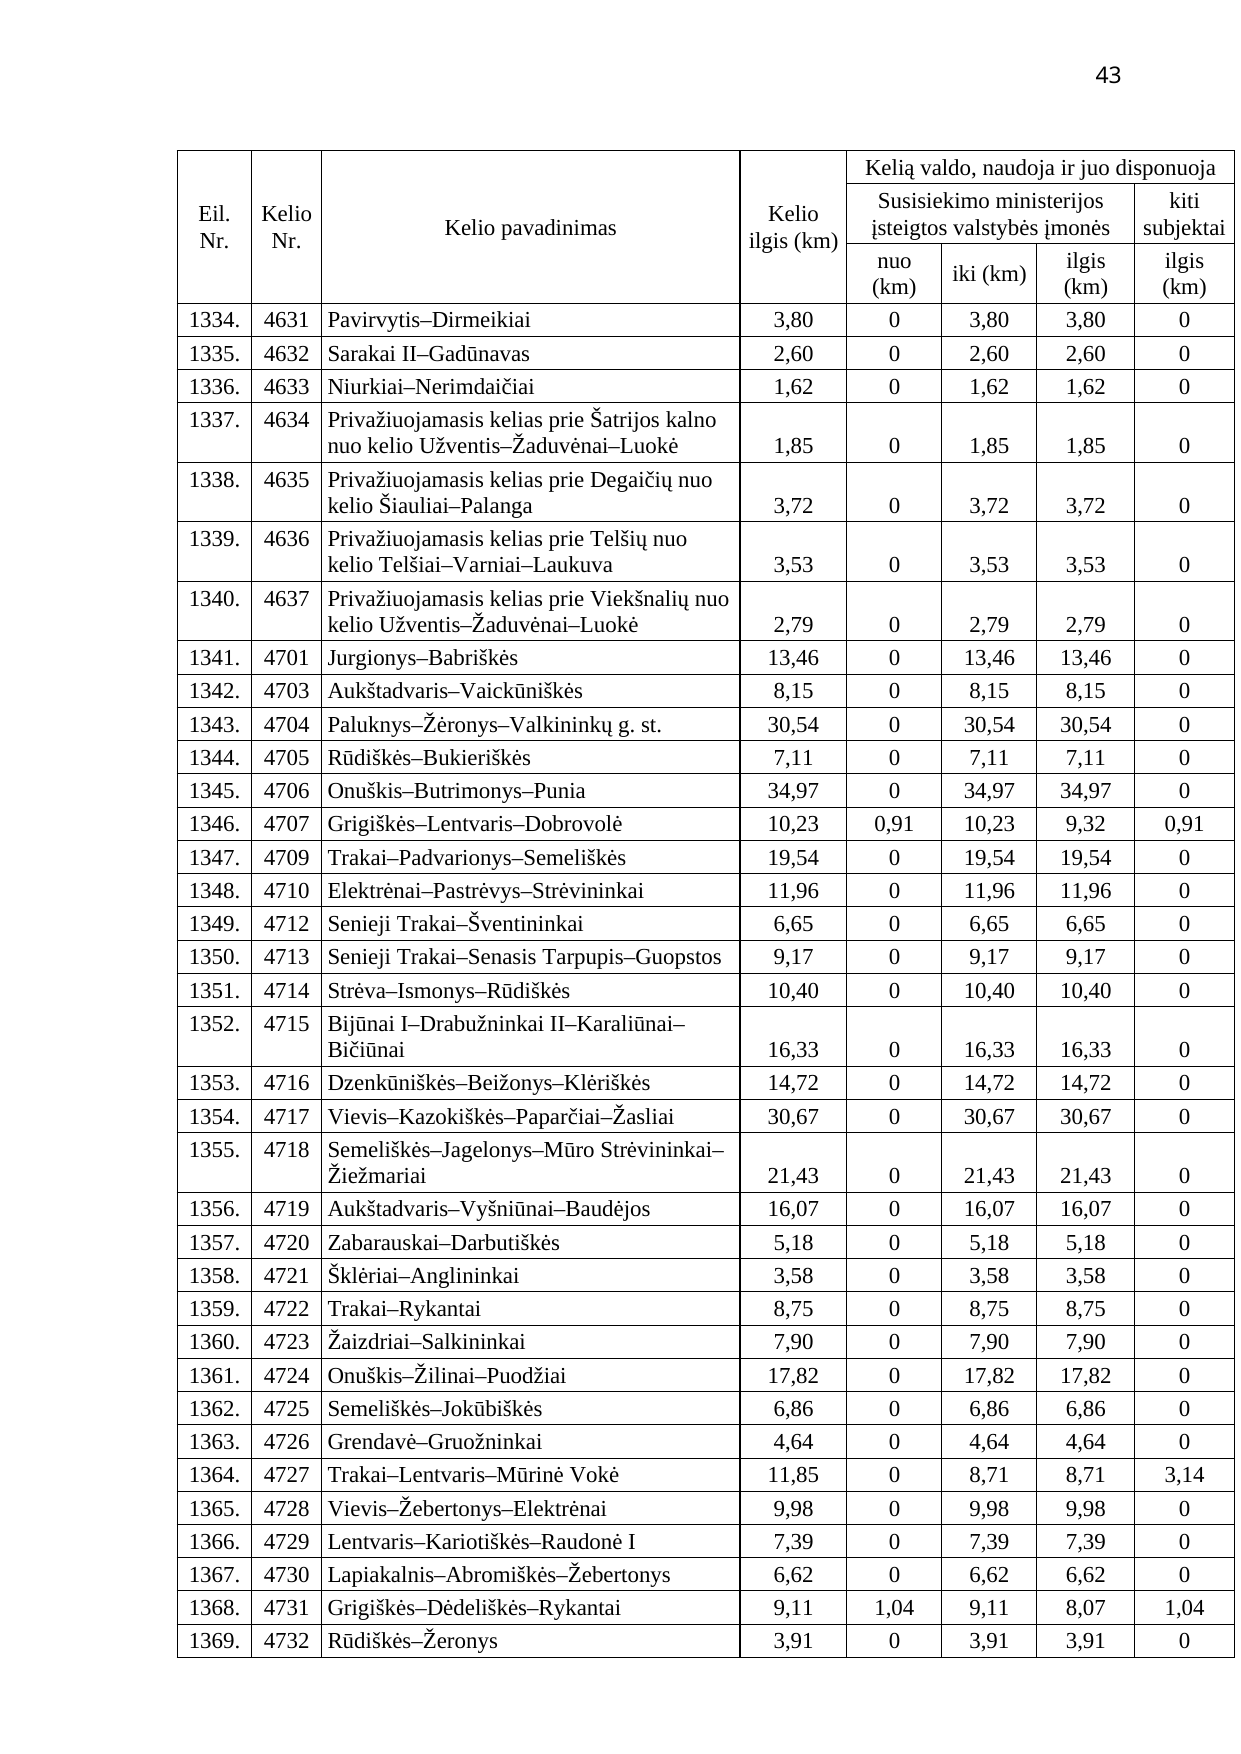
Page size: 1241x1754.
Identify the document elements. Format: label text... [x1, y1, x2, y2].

table_cell Privažiuojamasis kelias prie Telšių nuo kelio Telšiai–Varniai–Laukuva [322, 522, 739, 581]
table_cell 4704 [252, 708, 321, 740]
table_cell Strėva–Ismonys–Rūdiškės [322, 974, 739, 1006]
table_cell 10,40 [741, 974, 846, 1006]
table_cell 0,91 [847, 808, 941, 840]
table_cell 0 [1135, 304, 1234, 336]
table_cell 8,15 [1037, 675, 1134, 707]
table_cell 4705 [252, 741, 321, 773]
table_cell 0 [847, 1425, 941, 1457]
table_cell Senieji Trakai–Senasis Tarpupis–Guopstos [322, 941, 739, 973]
table_cell ilgis (km) [1037, 244, 1134, 302]
table_cell 4714 [252, 974, 321, 1006]
table_cell 1363. [178, 1425, 251, 1457]
table_cell 0 [847, 582, 941, 640]
table_cell Onuškis–Butrimonys–Punia [322, 774, 739, 807]
table_cell 1364. [178, 1459, 251, 1491]
table_cell 0 [1135, 774, 1234, 807]
table_cell 0 [1135, 1359, 1234, 1391]
table_header Kelio ilgis (km) [741, 151, 846, 302]
table_cell 4712 [252, 907, 321, 939]
table_cell 1345. [178, 774, 251, 807]
table_cell 4637 [252, 582, 321, 640]
table_cell 4634 [252, 403, 321, 462]
table_cell 19,54 [942, 841, 1036, 873]
table_cell 30,67 [741, 1100, 846, 1132]
table_cell 16,07 [741, 1193, 846, 1225]
table_cell 6,62 [741, 1558, 846, 1590]
table_cell 21,43 [942, 1133, 1036, 1192]
table_cell 3,53 [741, 522, 846, 581]
table_cell 0 [847, 941, 941, 973]
table_header Kelio Nr. [252, 151, 321, 302]
table_cell 3,80 [741, 304, 846, 336]
table_cell 34,97 [1037, 774, 1134, 807]
table_cell 4720 [252, 1226, 321, 1258]
table_cell 9,17 [942, 941, 1036, 973]
table_cell 1,85 [942, 403, 1036, 462]
table_cell 5,18 [942, 1226, 1036, 1258]
table_cell 3,72 [741, 463, 846, 521]
table_cell 4725 [252, 1392, 321, 1424]
table_cell 0 [847, 1392, 941, 1424]
table_cell 3,53 [1037, 522, 1134, 581]
table_cell 6,65 [942, 907, 1036, 939]
table_cell 4707 [252, 808, 321, 840]
table_cell 3,91 [942, 1625, 1036, 1657]
table_cell 1343. [178, 708, 251, 740]
table_cell 8,15 [741, 675, 846, 707]
table_cell 1,85 [1037, 403, 1134, 462]
table_cell 4724 [252, 1359, 321, 1391]
table_cell 1337. [178, 403, 251, 462]
table_cell 0 [847, 1133, 941, 1192]
table_cell 3,72 [1037, 463, 1134, 521]
table_cell 0 [1135, 1259, 1234, 1291]
table_cell 5,18 [741, 1226, 846, 1258]
table_cell 0 [1135, 1558, 1234, 1590]
table_cell 1356. [178, 1193, 251, 1225]
table_cell 2,60 [741, 337, 846, 369]
table_cell 10,23 [942, 808, 1036, 840]
table_cell 7,90 [741, 1326, 846, 1358]
table_cell 0 [1135, 582, 1234, 640]
table_cell 1360. [178, 1326, 251, 1358]
table_cell 8,75 [942, 1292, 1036, 1324]
table_cell 4703 [252, 675, 321, 707]
table_cell 14,72 [942, 1067, 1036, 1099]
table_cell 7,39 [741, 1525, 846, 1557]
table_cell 4728 [252, 1492, 321, 1524]
table_cell 4729 [252, 1525, 321, 1557]
table_cell 5,18 [1037, 1226, 1134, 1258]
table_cell 0 [847, 675, 941, 707]
table_cell 0 [1135, 1292, 1234, 1324]
table_cell 30,54 [942, 708, 1036, 740]
table_cell 34,97 [942, 774, 1036, 807]
table_cell 1352. [178, 1007, 251, 1066]
table_cell 0 [847, 1525, 941, 1557]
table_cell 1,04 [1135, 1591, 1234, 1623]
table_cell 0 [847, 463, 941, 521]
table_cell 0 [1135, 1100, 1234, 1132]
table_cell 2,79 [741, 582, 846, 640]
table_cell 0 [847, 1007, 941, 1066]
table_cell 0 [1135, 463, 1234, 521]
table_cell 3,80 [942, 304, 1036, 336]
table_cell 4713 [252, 941, 321, 973]
table_cell 1346. [178, 808, 251, 840]
table_cell 0 [1135, 708, 1234, 740]
table_cell 0 [1135, 907, 1234, 939]
table_cell 0 [847, 1359, 941, 1391]
table_cell 9,11 [741, 1591, 846, 1623]
table_cell 0 [1135, 1226, 1234, 1258]
table_cell 1340. [178, 582, 251, 640]
table_cell 21,43 [741, 1133, 846, 1192]
table_cell 0 [847, 1326, 941, 1358]
table_cell 0 [1135, 841, 1234, 873]
table_cell 16,33 [1037, 1007, 1134, 1066]
table_cell 13,46 [1037, 641, 1134, 674]
table_cell kiti subjektai [1135, 184, 1234, 243]
table_cell Lapiakalnis–Abromiškės–Žebertonys [322, 1558, 739, 1590]
table_cell 4721 [252, 1259, 321, 1291]
table_cell 0 [1135, 874, 1234, 906]
table_cell 0 [847, 641, 941, 674]
table_cell 1,85 [741, 403, 846, 462]
table_cell 7,90 [942, 1326, 1036, 1358]
table_cell Grendavė–Gruožninkai [322, 1425, 739, 1457]
table_cell 7,90 [1037, 1326, 1134, 1358]
table_cell 4715 [252, 1007, 321, 1066]
table_cell 16,33 [942, 1007, 1036, 1066]
table_cell Aukštadvaris–Vaickūniškės [322, 675, 739, 707]
table_cell 4701 [252, 641, 321, 674]
table_cell 6,65 [741, 907, 846, 939]
table_cell 3,14 [1135, 1459, 1234, 1491]
table_cell 11,85 [741, 1459, 846, 1491]
table_cell 0 [847, 874, 941, 906]
table_cell Paluknys–Žėronys–Valkininkų g. st. [322, 708, 739, 740]
table_cell 4719 [252, 1193, 321, 1225]
table_cell 1354. [178, 1100, 251, 1132]
table_cell 1365. [178, 1492, 251, 1524]
table_cell 1351. [178, 974, 251, 1006]
table_cell 3,58 [942, 1259, 1036, 1291]
table_cell 1344. [178, 741, 251, 773]
table_cell iki (km) [942, 244, 1036, 302]
table_cell 0 [1135, 1133, 1234, 1192]
table_cell 34,97 [741, 774, 846, 807]
table_cell Rūdiškės–Bukieriškės [322, 741, 739, 773]
table_cell 4716 [252, 1067, 321, 1099]
table_cell Grigiškės–Lentvaris–Dobrovolė [322, 808, 739, 840]
table_cell 4726 [252, 1425, 321, 1457]
table_cell Bijūnai I–Drabužninkai II–Karaliūnai–Bičiūnai [322, 1007, 739, 1066]
table_cell Vievis–Žebertonys–Elektrėnai [322, 1492, 739, 1524]
table_cell 4717 [252, 1100, 321, 1132]
table_cell 4718 [252, 1133, 321, 1192]
table_cell 9,17 [1037, 941, 1134, 973]
table_cell 9,32 [1037, 808, 1134, 840]
table_cell 11,96 [741, 874, 846, 906]
table_cell 1,62 [741, 370, 846, 402]
table_cell 7,11 [942, 741, 1036, 773]
table_cell 0 [847, 1067, 941, 1099]
table_cell 1369. [178, 1625, 251, 1657]
table_cell 0 [1135, 1625, 1234, 1657]
table_cell Trakai–Padvarionys–Semeliškės [322, 841, 739, 873]
table_cell 0 [847, 522, 941, 581]
table_cell 4722 [252, 1292, 321, 1324]
table_cell 2,79 [942, 582, 1036, 640]
table_cell 8,71 [1037, 1459, 1134, 1491]
table_cell 1342. [178, 675, 251, 707]
table_header Kelio pavadinimas [322, 151, 739, 302]
table_cell 0 [847, 1193, 941, 1225]
table_cell 1347. [178, 841, 251, 873]
table_cell 21,43 [1037, 1133, 1134, 1192]
table_cell 4710 [252, 874, 321, 906]
table_cell ilgis (km) [1135, 244, 1234, 302]
table_cell 30,54 [1037, 708, 1134, 740]
table_header Kelią valdo, naudoja ir juo disponuoja [847, 151, 1234, 183]
table_cell 30,67 [942, 1100, 1036, 1132]
table_cell 1,62 [1037, 370, 1134, 402]
table_cell Privažiuojamasis kelias prie Degaičių nuo kelio Šiauliai–Palanga [322, 463, 739, 521]
table_cell Šklėriai–Anglininkai [322, 1259, 739, 1291]
table_cell 1367. [178, 1558, 251, 1590]
table_cell 0 [1135, 1007, 1234, 1066]
table_cell Pavirvytis–Dirmeikiai [322, 304, 739, 336]
table_cell 1338. [178, 463, 251, 521]
table_cell 13,46 [741, 641, 846, 674]
table_cell 4632 [252, 337, 321, 369]
table_cell 1,62 [942, 370, 1036, 402]
table_cell 4709 [252, 841, 321, 873]
table_cell Žaizdriai–Salkininkai [322, 1326, 739, 1358]
table_cell 11,96 [942, 874, 1036, 906]
table_cell 0 [1135, 741, 1234, 773]
table_cell 4631 [252, 304, 321, 336]
table_cell 0 [1135, 974, 1234, 1006]
table_cell 19,54 [741, 841, 846, 873]
table_cell 11,96 [1037, 874, 1134, 906]
table_cell 13,46 [942, 641, 1036, 674]
table_cell 4730 [252, 1558, 321, 1590]
table_cell 9,98 [1037, 1492, 1134, 1524]
table_cell 3,91 [741, 1625, 846, 1657]
table_cell 30,54 [741, 708, 846, 740]
table_cell 14,72 [741, 1067, 846, 1099]
table_cell 0 [847, 1459, 941, 1491]
table_cell 3,91 [1037, 1625, 1134, 1657]
table_cell 0 [1135, 1193, 1234, 1225]
table_cell 9,98 [942, 1492, 1036, 1524]
table_cell 4706 [252, 774, 321, 807]
table_cell 0 [847, 403, 941, 462]
table_cell 1334. [178, 304, 251, 336]
table_cell Sarakai II–Gadūnavas [322, 337, 739, 369]
table_cell 0 [847, 370, 941, 402]
table_cell 16,07 [942, 1193, 1036, 1225]
table_cell 4636 [252, 522, 321, 581]
table_cell 7,11 [1037, 741, 1134, 773]
table_header Eil. Nr. [178, 151, 251, 302]
table_cell 16,07 [1037, 1193, 1134, 1225]
table_cell 0 [1135, 1326, 1234, 1358]
table_cell 6,86 [741, 1392, 846, 1424]
table_cell 1,04 [847, 1591, 941, 1623]
table_cell 3,72 [942, 463, 1036, 521]
table_cell 9,17 [741, 941, 846, 973]
table_cell Privažiuojamasis kelias prie Šatrijos kalno nuo kelio Užventis–Žaduvėnai–Luokė [322, 403, 739, 462]
table_cell 10,40 [1037, 974, 1134, 1006]
table_cell 1355. [178, 1133, 251, 1192]
table_cell 0 [847, 1292, 941, 1324]
table_cell 0 [1135, 370, 1234, 402]
table_cell 0 [847, 774, 941, 807]
table_cell 0 [1135, 941, 1234, 973]
table_cell 3,53 [942, 522, 1036, 581]
table_cell 6,86 [1037, 1392, 1134, 1424]
table_cell 1350. [178, 941, 251, 973]
table_cell 4723 [252, 1326, 321, 1358]
table_cell 8,75 [741, 1292, 846, 1324]
table_cell Aukštadvaris–Vyšniūnai–Baudėjos [322, 1193, 739, 1225]
table_cell 1341. [178, 641, 251, 674]
table_cell 17,82 [942, 1359, 1036, 1391]
table_cell Privažiuojamasis kelias prie Viekšnalių nuo kelio Užventis–Žaduvėnai–Luokė [322, 582, 739, 640]
table_cell 30,67 [1037, 1100, 1134, 1132]
table_cell 4,64 [741, 1425, 846, 1457]
table_cell 0 [1135, 675, 1234, 707]
table_cell 0 [847, 841, 941, 873]
table_cell 8,71 [942, 1459, 1036, 1491]
table_cell 3,58 [1037, 1259, 1134, 1291]
table_cell 4727 [252, 1459, 321, 1491]
table_cell Jurgionys–Babriškės [322, 641, 739, 674]
table_cell 7,39 [942, 1525, 1036, 1557]
table_cell 1359. [178, 1292, 251, 1324]
table_cell 0 [847, 741, 941, 773]
table_cell Susisiekimo ministerijos įsteigtos valstybės įmonės [847, 184, 1134, 243]
table_cell 1349. [178, 907, 251, 939]
table_cell 7,11 [741, 741, 846, 773]
table_cell 1339. [178, 522, 251, 581]
table_cell 4732 [252, 1625, 321, 1657]
table_cell 0 [1135, 1067, 1234, 1099]
table_cell 1358. [178, 1259, 251, 1291]
table_cell 17,82 [741, 1359, 846, 1391]
table_cell Grigiškės–Dėdeliškės–Rykantai [322, 1591, 739, 1623]
table_cell Semeliškės–Jagelonys–Mūro Strėvininkai–Žiežmariai [322, 1133, 739, 1192]
table_cell 0 [1135, 1425, 1234, 1457]
table_cell 8,15 [942, 675, 1036, 707]
table_cell 2,60 [942, 337, 1036, 369]
table_cell 9,11 [942, 1591, 1036, 1623]
table_cell 0 [847, 1100, 941, 1132]
table_cell 0 [847, 337, 941, 369]
table_cell Lentvaris–Kariotiškės–Raudonė I [322, 1525, 739, 1557]
table_cell 10,40 [942, 974, 1036, 1006]
table_cell 14,72 [1037, 1067, 1134, 1099]
table_cell 0 [1135, 403, 1234, 462]
table_cell Vievis–Kazokiškės–Paparčiai–Žasliai [322, 1100, 739, 1132]
table_cell 1353. [178, 1067, 251, 1099]
table_cell 0 [1135, 1492, 1234, 1524]
table_cell 19,54 [1037, 841, 1134, 873]
table_cell 0 [1135, 522, 1234, 581]
table_cell 8,07 [1037, 1591, 1134, 1623]
table_cell 0 [847, 304, 941, 336]
table_cell 0 [847, 1625, 941, 1657]
table_cell 0 [847, 1492, 941, 1524]
table_cell 1362. [178, 1392, 251, 1424]
table_cell 6,62 [1037, 1558, 1134, 1590]
table_cell Trakai–Rykantai [322, 1292, 739, 1324]
table_cell 8,75 [1037, 1292, 1134, 1324]
table_cell Dzenkūniškės–Beižonys–Klėriškės [322, 1067, 739, 1099]
table_cell 2,79 [1037, 582, 1134, 640]
table_cell 0 [847, 1259, 941, 1291]
table_cell 4633 [252, 370, 321, 402]
table_cell 0 [847, 1226, 941, 1258]
table_cell 7,39 [1037, 1525, 1134, 1557]
table_cell Elektrėnai–Pastrėvys–Strėvininkai [322, 874, 739, 906]
table_cell Rūdiškės–Žeronys [322, 1625, 739, 1657]
table_cell 4635 [252, 463, 321, 521]
table_cell Trakai–Lentvaris–Mūrinė Vokė [322, 1459, 739, 1491]
table_cell 0 [847, 1558, 941, 1590]
table_cell 6,65 [1037, 907, 1134, 939]
table_cell 1366. [178, 1525, 251, 1557]
table_cell 1357. [178, 1226, 251, 1258]
table_cell 10,23 [741, 808, 846, 840]
table_cell Zabarauskai–Darbutiškės [322, 1226, 739, 1258]
table_cell 1348. [178, 874, 251, 906]
table_cell 2,60 [1037, 337, 1134, 369]
table_cell 17,82 [1037, 1359, 1134, 1391]
table_cell 0,91 [1135, 808, 1234, 840]
table_cell 3,80 [1037, 304, 1134, 336]
table_cell 0 [847, 974, 941, 1006]
table_cell 0 [1135, 337, 1234, 369]
table_cell 0 [1135, 641, 1234, 674]
table_cell Niurkiai–Nerimdaičiai [322, 370, 739, 402]
table_cell 4,64 [942, 1425, 1036, 1457]
table_cell 0 [1135, 1392, 1234, 1424]
table_cell 3,58 [741, 1259, 846, 1291]
table_cell 6,86 [942, 1392, 1036, 1424]
table_cell Semeliškės–Jokūbiškės [322, 1392, 739, 1424]
table_cell 6,62 [942, 1558, 1036, 1590]
table_cell 4731 [252, 1591, 321, 1623]
table_cell 0 [1135, 1525, 1234, 1557]
table_cell Senieji Trakai–Šventininkai [322, 907, 739, 939]
table_cell 1336. [178, 370, 251, 402]
table_cell 9,98 [741, 1492, 846, 1524]
table_cell 1361. [178, 1359, 251, 1391]
table_cell 16,33 [741, 1007, 846, 1066]
table_cell 1368. [178, 1591, 251, 1623]
table_cell 0 [847, 907, 941, 939]
table_cell nuo (km) [847, 244, 941, 302]
table_cell 0 [847, 708, 941, 740]
table_cell Onuškis–Žilinai–Puodžiai [322, 1359, 739, 1391]
table_cell 1335. [178, 337, 251, 369]
table_cell 4,64 [1037, 1425, 1134, 1457]
